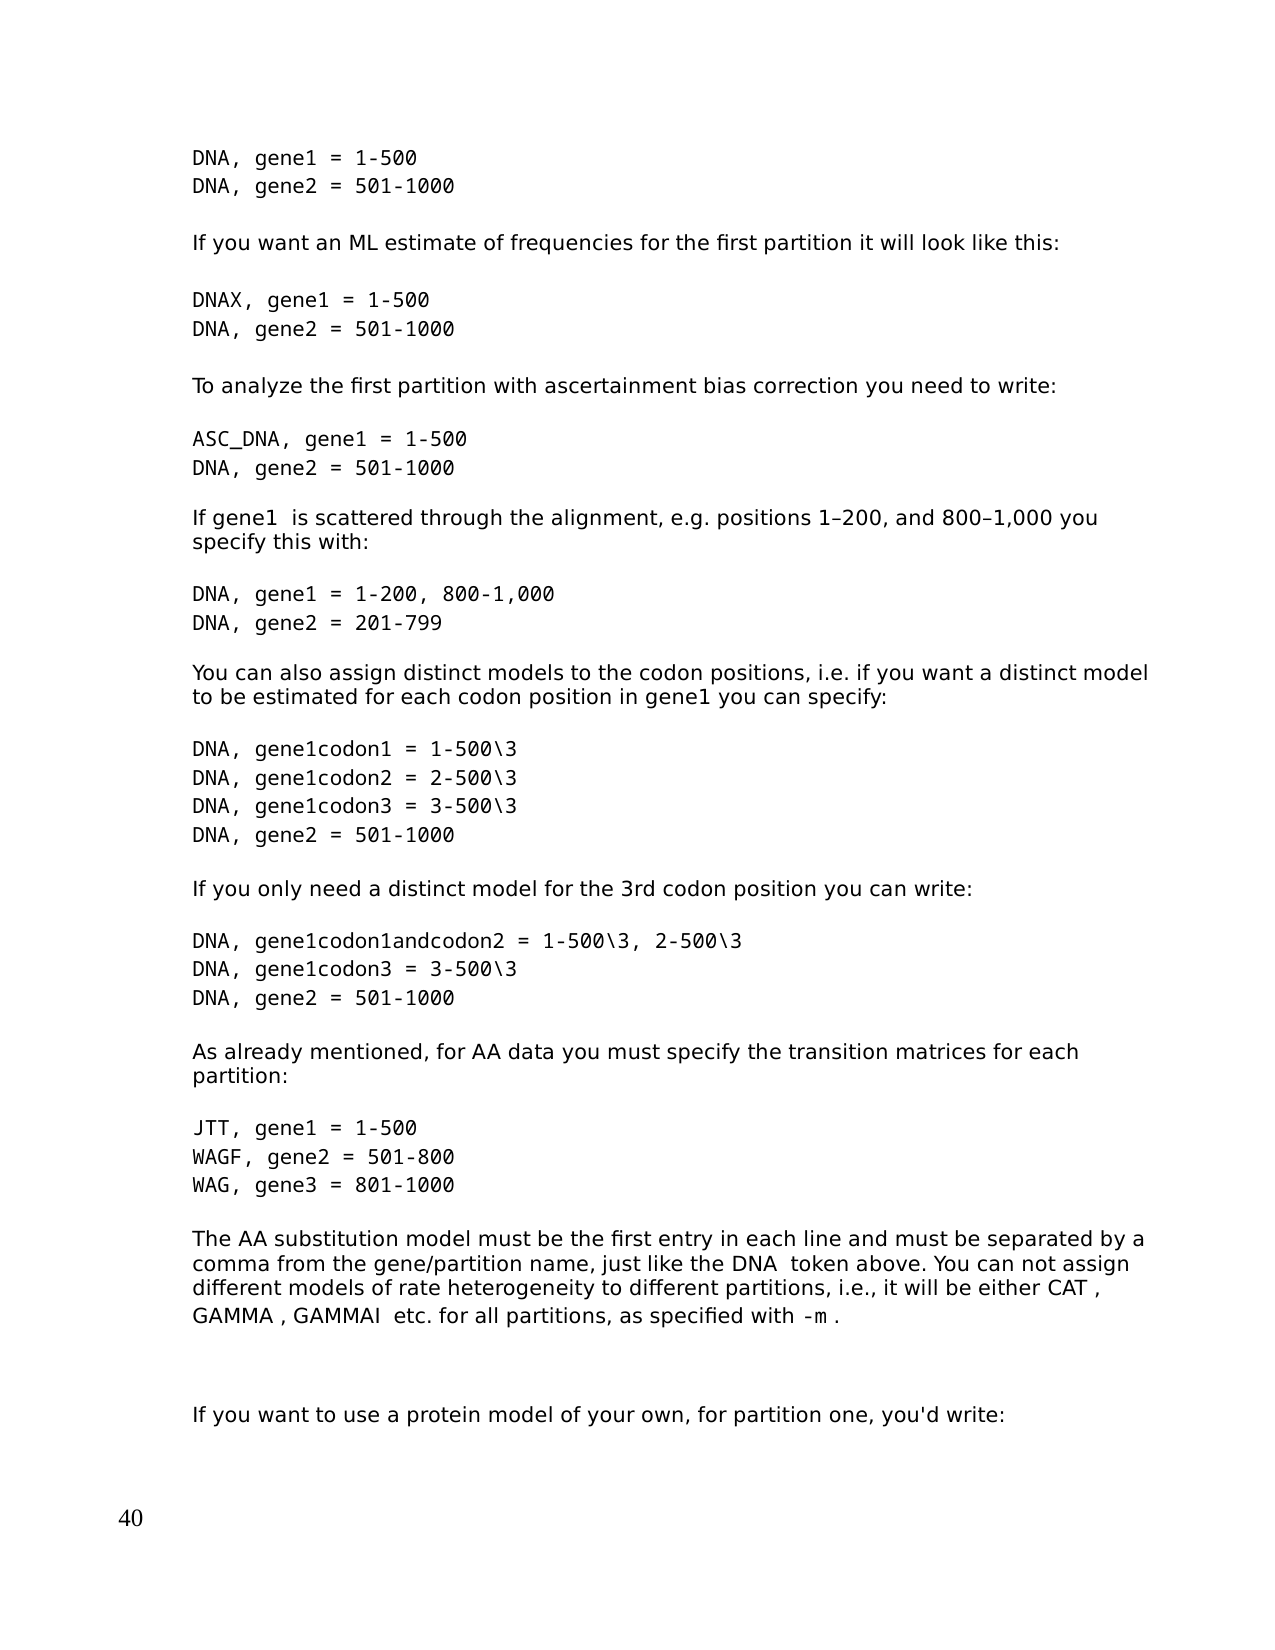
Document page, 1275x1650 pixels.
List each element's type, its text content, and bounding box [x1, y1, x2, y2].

text If you want an ML estimate of frequencies for the first partition it will look like this: [118, 228, 1157, 257]
text DNA, gene1 = 1-200, 800-1,000 [118, 579, 1157, 607]
text The AA substitution model must be the first entry in each line and must be separated by a comma from the gene/partition name, just like the DNA token above. You can not assign different models of rate heterogeneity to different partitions, i.e., it will be either CAT , GAMMA , GAMMAI etc. for all partitions, as specified with -m . [118, 1227, 1157, 1329]
text To analyze the first partition with ascertainment bias correction you need to write: [118, 371, 1157, 399]
text DNA, gene1codon3 = 3-500\3 [192, 791, 1157, 819]
text DNA, gene1codon1 = 1-500\3 [192, 734, 1157, 762]
text DNA, gene2 = 501-1000 [118, 171, 1157, 200]
text DNA, gene2 = 501-1000 [192, 819, 1157, 848]
text DNA, gene1codon2 = 2-500\3 [192, 762, 1157, 791]
text As already mentioned, for AA data you must specify the transition matrices for each [118, 1040, 1157, 1064]
text DNA, gene2 = 501-1000 [192, 983, 1157, 1011]
text You can also assign distinct models to the codon positions, i.e. if you want a distinct model to be estimated for each codon position in gene1 you can specify: [118, 661, 1157, 709]
text If you want to use a protein model of your own, for partition one, you'd write: [118, 1403, 1157, 1427]
text ASC_DNA, gene1 = 1-500 [118, 424, 1157, 452]
text DNA, gene1 = 1-500 [118, 143, 1157, 171]
text partition: [118, 1064, 1157, 1089]
text JTT, gene1 = 1-500 [192, 1113, 1157, 1142]
text DNAX, gene1 = 1-500 [118, 285, 1157, 314]
text DNA, gene2 = 501-1000 [118, 452, 1157, 481]
text DNA, gene2 = 201-799 [118, 607, 1157, 636]
text If gene1 is scattered through the alignment, e.g. positions 1–200, and 800–1,000 you specify this with: [118, 506, 1157, 554]
text If you only need a distinct model for the 3rd codon position you can write: [118, 877, 1157, 901]
text WAGF, gene2 = 501-800 [192, 1142, 1157, 1170]
text WAG, gene3 = 801-1000 [192, 1170, 1157, 1199]
text DNA, gene1codon3 = 3-500\3 [192, 954, 1157, 983]
text DNA, gene1codon1andcodon2 = 1-500\3, 2-500\3 [192, 926, 1157, 954]
text DNA, gene2 = 501-1000 [118, 314, 1157, 342]
